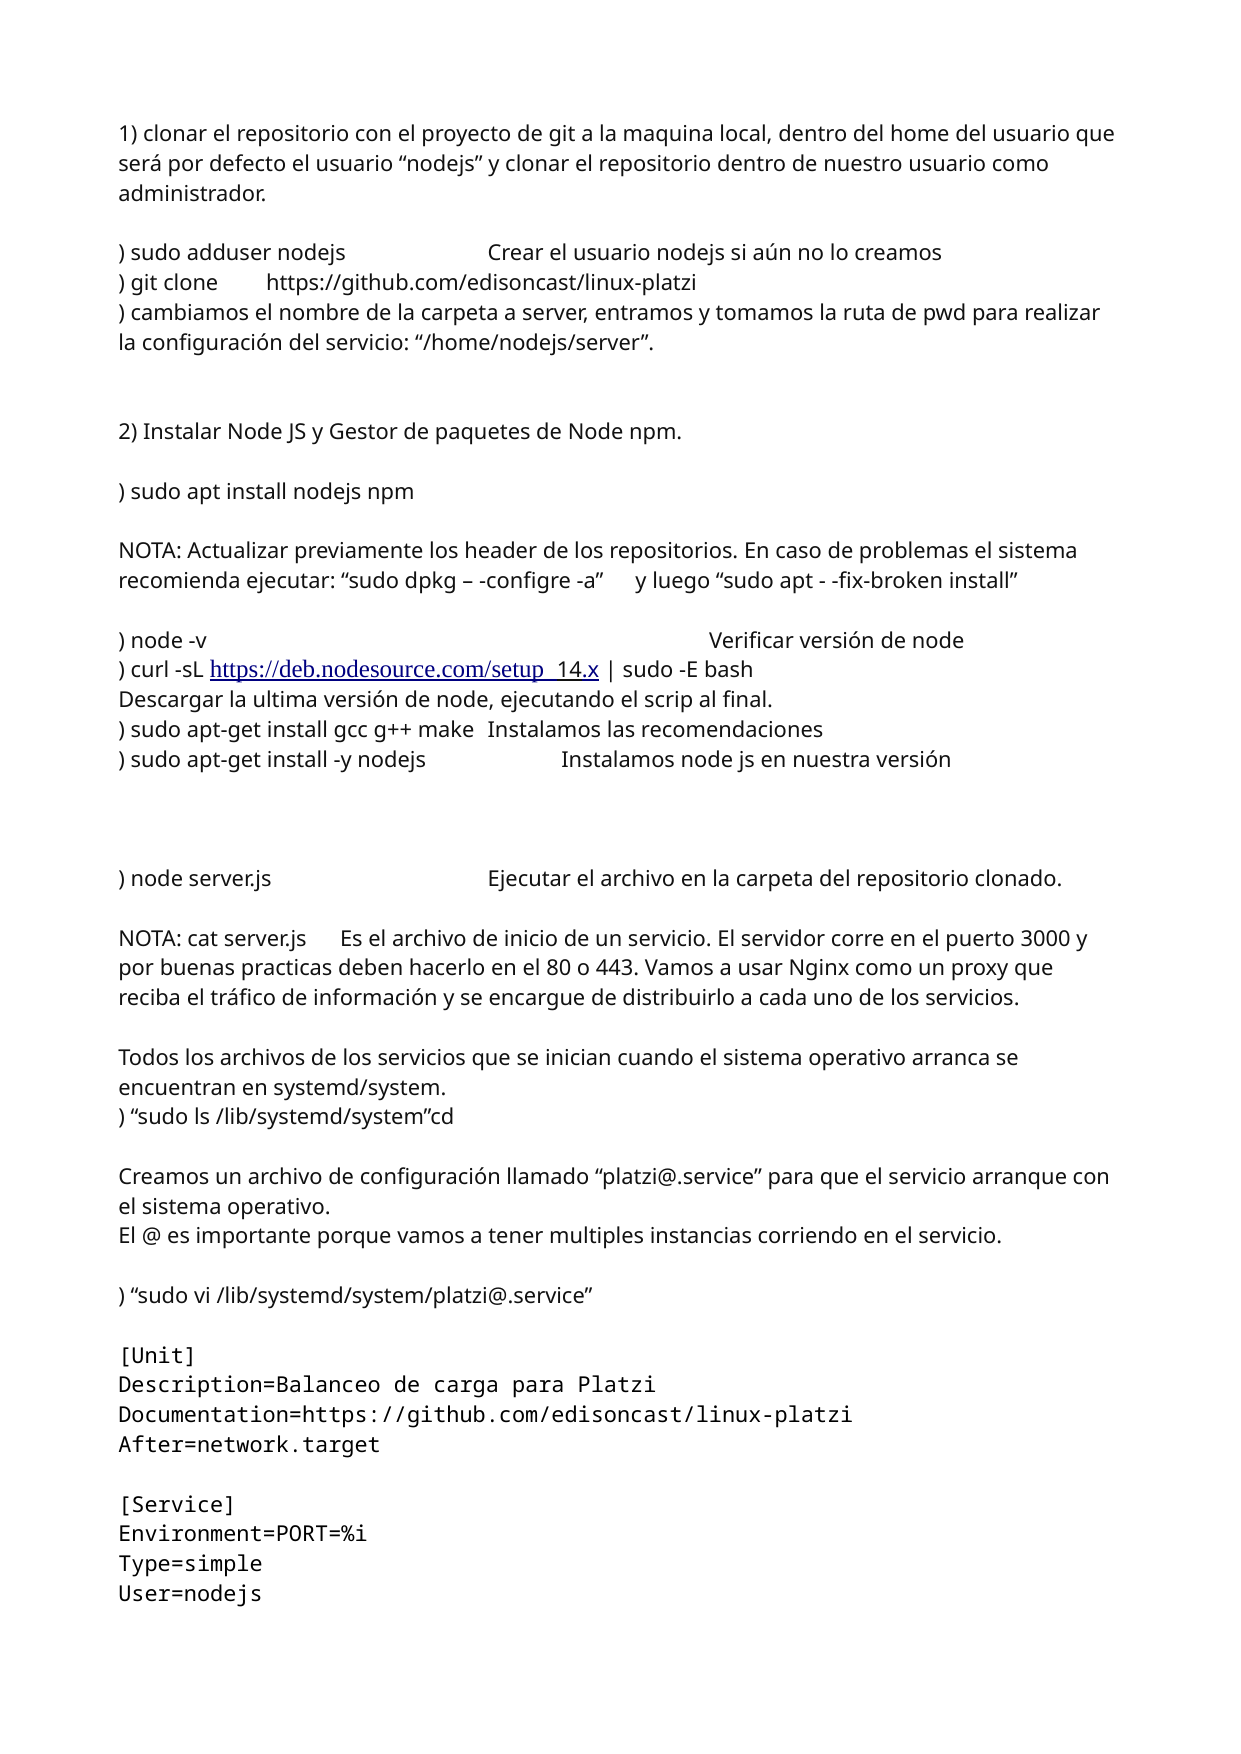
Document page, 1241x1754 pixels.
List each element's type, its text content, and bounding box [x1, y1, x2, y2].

text Environment=PORT=%i [118, 1518, 1122, 1548]
text ) node -v Verificar versión de node [118, 624, 1122, 654]
text ) node server.js Ejecutar el archivo en la carpeta del repositorio clonado. [118, 863, 1122, 893]
text [Service] [118, 1488, 1122, 1518]
text Type=simple [118, 1548, 1122, 1578]
text 2) Instalar Node JS y Gestor de paquetes de Node npm. [118, 416, 1122, 446]
text ) sudo apt install nodejs npm [118, 476, 1122, 505]
text ) cambiamos el nombre de la carpeta a server, entramos y tomamos la ruta de pwd para realizar la configuración del servicio: “/home/nodejs/server”. [118, 297, 1122, 356]
text NOTA: Actualizar previamente los header de los repositorios. En caso de problemas el sistema recomienda ejecutar: “sudo dpkg – -configre -a” y luego “sudo apt - -fix-broken install” [118, 535, 1122, 624]
text Descargar la ultima versión de node, ejecutando el scrip al final. [118, 684, 1122, 714]
text ) git clone https://github.com/edisoncast/linux-platzi [118, 267, 1122, 297]
text Description=Balanceo de carga para Platzi Documentation=https://github.com/edisoncast/linux-platzi After=network.target [118, 1369, 1122, 1459]
text ) sudo apt-get install gcc g++ make Instalamos las recomendaciones [118, 714, 1122, 744]
text ) “sudo vi /lib/systemd/system/platzi@.service” [118, 1280, 1122, 1310]
text ) curl -sL https://deb.nodesource.com/setup_14.x | sudo -E bash [118, 654, 1122, 684]
text ) sudo apt-get install -y nodejs Instalamos node js en nuestra versión [118, 744, 1122, 773]
text Creamos un archivo de configuración llamado “platzi@.service” para que el servicio arranque con el sistema operativo. [118, 1161, 1122, 1220]
text [Unit] [118, 1339, 1122, 1369]
text ) “sudo ls /lib/systemd/system”cd [118, 1101, 1122, 1131]
text NOTA: cat server.js Es el archivo de inicio de un servicio. El servidor corre en el puerto 3000 y por buenas practicas deben hacerlo en el 80 o 443. Vamos a usar Nginx como un proxy que reciba el tráfico de información y se encargue de distribuirlo a cada uno de los servicios. [118, 922, 1122, 1012]
text El @ es importante porque vamos a tener multiples instancias corriendo en el servicio. [118, 1220, 1122, 1250]
text 1) clonar el repositorio con el proyecto de git a la maquina local, dentro del home del usuario que será por defecto el usuario “nodejs” y clonar el repositorio dentro de nuestro usuario como administrador. [118, 118, 1122, 207]
text User=nodejs [118, 1578, 1122, 1608]
text Todos los archivos de los servicios que se inician cuando el sistema operativo arranca se encuentran en systemd/system. [118, 1042, 1122, 1101]
text ) sudo adduser nodejs Crear el usuario nodejs si aún no lo creamos [118, 237, 1122, 267]
